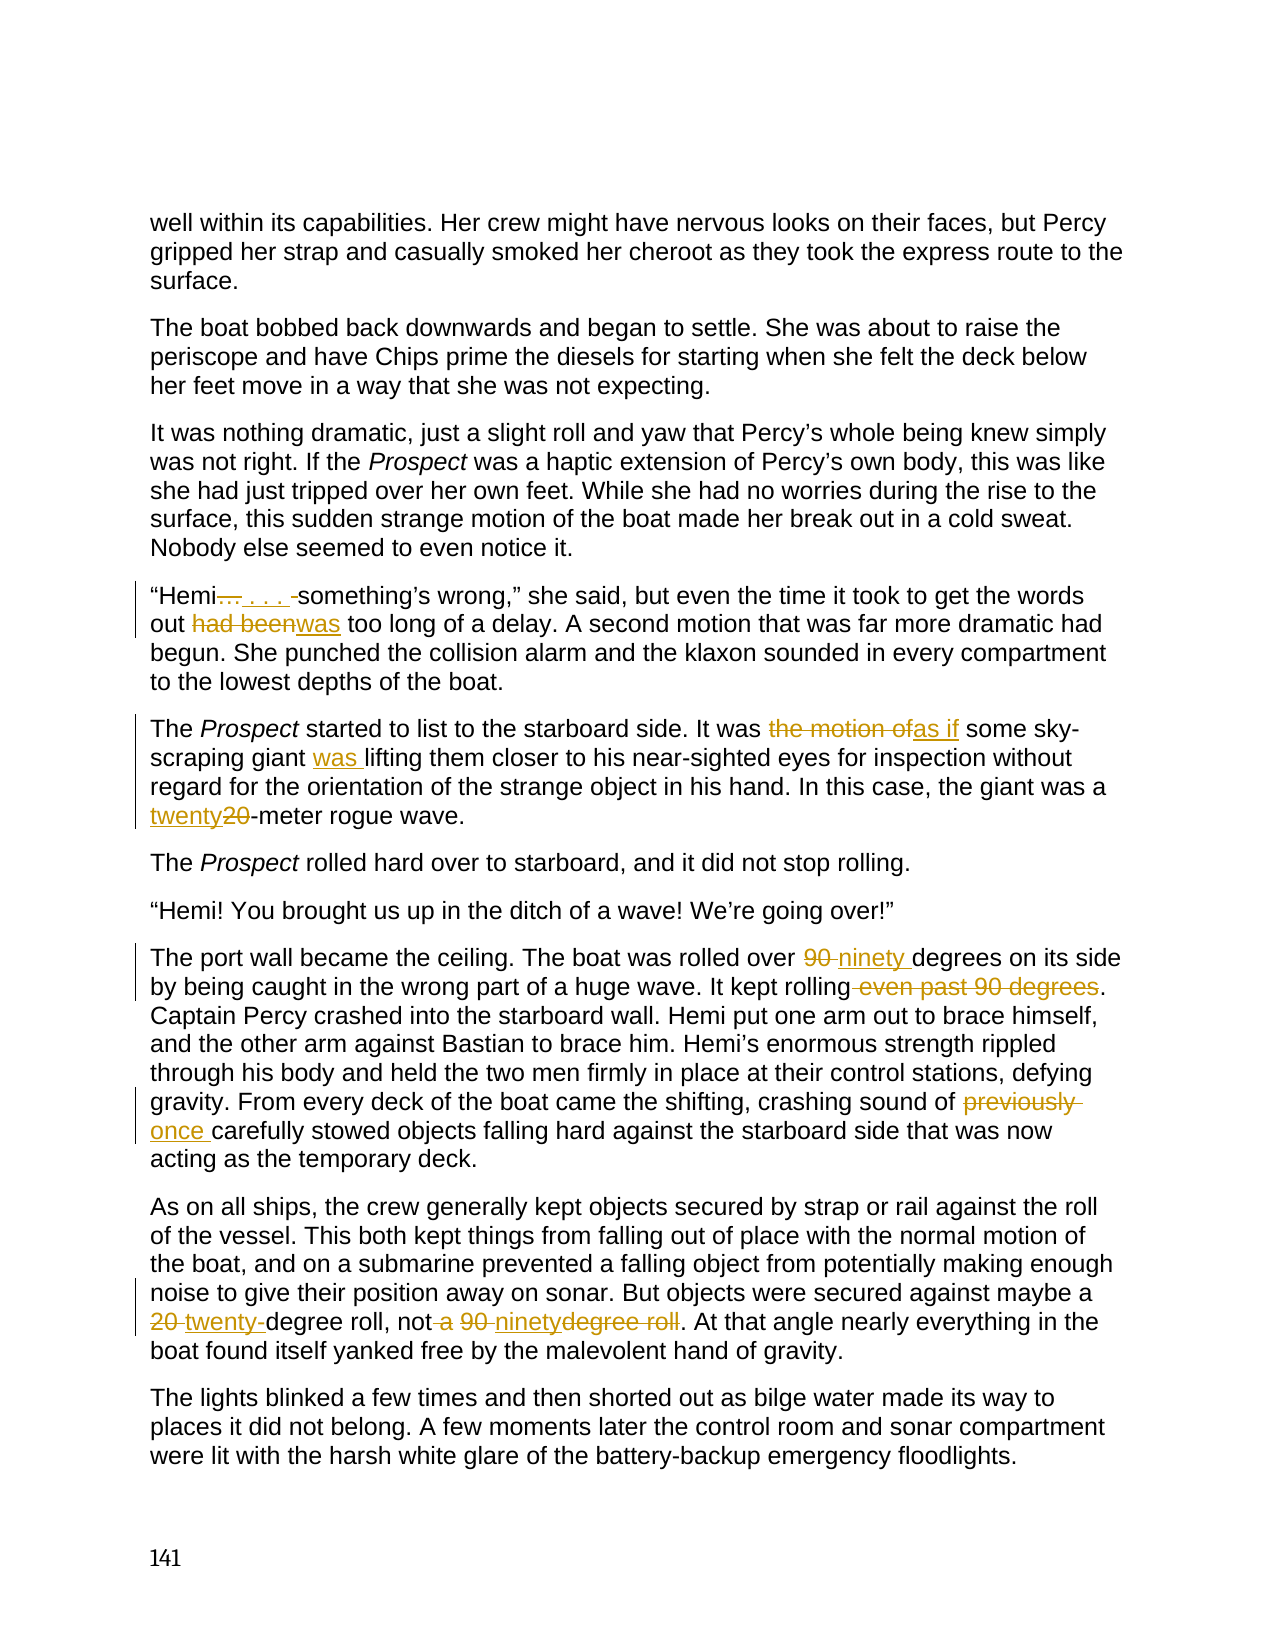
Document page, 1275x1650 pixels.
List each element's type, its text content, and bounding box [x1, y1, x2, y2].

text It was nothing dramatic, just a slight roll and yaw that Percy’s whole being knew simply was not right. If the Prospect was a haptic extension of Percy’s own body, this was like she had just tripped over her own feet. While she had no worries during the rise to the surface, this sudden strange motion of the boat made her break out in a cold sweat. Nobody else seemed to even notice it. [150, 418, 1125, 562]
text The Prospect rolled hard over to starboard, and it did not stop rolling. [150, 848, 1125, 877]
text The boat bobbed back downwards and began to settle. She was about to raise the periscope and have Chips prime the diesels for starting when she felt the deck below her feet move in a way that she was not expecting. [150, 313, 1125, 399]
text “Hemi! You brought us up in the ditch of a wave! We’re going over!” [150, 896, 1125, 924]
text The port wall became the ceiling. The boat was rolled over ninety degrees on its side by being caught in the wrong part of a huge wave. It kept rolling. Captain Percy crashed into the starboard wall. Hemi put one arm out to brace himself, and the other arm against Bastian to brace him. Hemi’s enormous strength rippled through his body and held the two men firmly in place at their control stations, defying gravity. From every deck of the boat came the shifting, crashing sound of once carefully stowed objects falling hard against the starboard side that was now acting as the temporary deck. [150, 943, 1125, 1173]
text The lights blinked a few times and then shorted out as bilge water made its way to places it did not belong. A few moments later the control room and sonar compartment were lit with the harsh white glare of the battery-backup emergency floodlights. [150, 1383, 1125, 1469]
text The Prospect started to list to the starboard side. It was as if some sky-scraping giant was lifting them closer to his near-sighted eyes for inspection without regard for the orientation of the strange object in his hand. In this case, the giant was a twenty-meter rogue wave. [150, 714, 1125, 829]
text “Hemi . . . something’s wrong,” she said, but even the time it took to get the words out was too long of a delay. A second motion that was far more dramatic had begun. She punched the collision alarm and the klaxon sounded in every compartment to the lowest depths of the boat. [150, 581, 1125, 696]
text well within its capabilities. Her crew might have nervous looks on their faces, but Percy gripped her strap and casually smoked her cheroot as they took the express route to the surface. [150, 208, 1125, 294]
text As on all ships, the crew generally kept objects secured by strap or rail against the roll of the vessel. This both kept things from falling out of place with the normal motion of the boat, and on a submarine prevented a falling object from potentially making enough noise to give their position away on sonar. But objects were secured against maybe a twenty-degree roll, not ninety. At that angle nearly everything in the boat found itself yanked free by the malevolent hand of gravity. [150, 1192, 1125, 1364]
